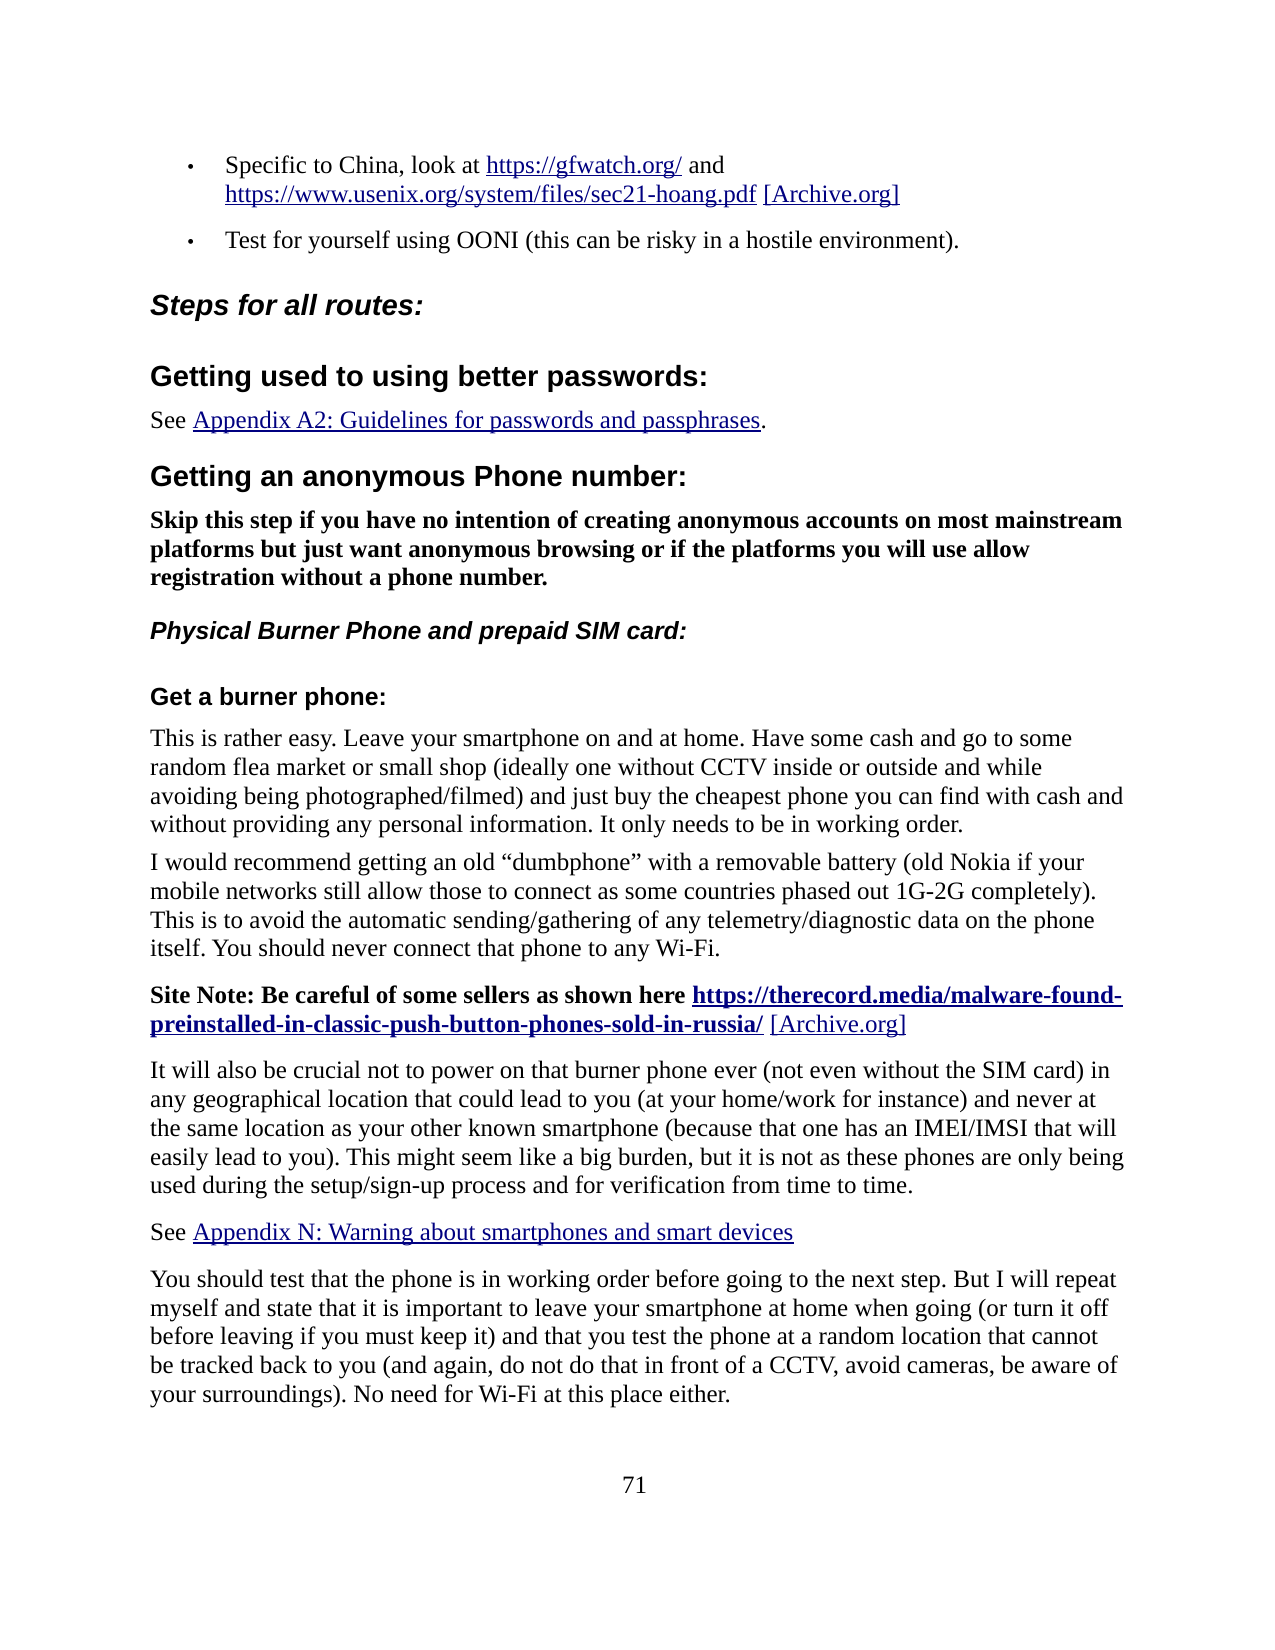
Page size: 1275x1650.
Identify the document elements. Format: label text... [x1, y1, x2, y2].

text I would recommend getting an old “dumbphone” with a removable battery (old Nokia if your mobile networks still allow those to connect as some countries phased out 1G-2G completely). This is to avoid the automatic sending/gathering of any telemetry/diagnostic data on the phone itself. You should never connect that phone to any Wi-Fi. [150, 847, 1125, 962]
list Test for yourself using OONI (this can be risky in a hostile environment). [187, 225, 1125, 254]
subtitle Getting used to using better passwords: [150, 359, 1125, 393]
subtitle Steps for all routes: [150, 288, 1125, 322]
text Site Note: Be careful of some sellers as shown here https://therecord.media/malware-found-preinstalled-in-classic-push-button-phones-sold-in-russia/ [Archive.org] [150, 980, 1125, 1038]
subtitle Physical Burner Phone and prepaid SIM card: [150, 616, 1125, 645]
list Specific to China, look at https://gfwatch.org/ and https://www.usenix.org/system/files/sec21-hoang.pdf [Archive.org] [187, 150, 1125, 207]
text Skip this step if you have no intention of creating anonymous accounts on most mainstream platforms but just want anonymous browsing or if the platforms you will use allow registration without a phone number. [150, 505, 1125, 591]
text It will also be crucial not to power on that burner phone ever (not even without the SIM card) in any geographical location that could lead to you (at your home/work for instance) and never at the same location as your other known smartphone (because that one has an IMEI/IMSI that will easily lead to you). This might seem like a big burden, but it is not as these phones are only being used during the setup/sign-up process and for verification from time to time. [150, 1056, 1125, 1199]
text You should test that the phone is in working order before going to the next step. But I will repeat myself and state that it is important to leave your smartphone at home when going (or turn it off before leaving if you must keep it) and that you test the phone at a random location that cannot be tracked back to you (and again, do not do that in front of a CCTV, avoid cameras, be aware of your surroundings). No need for Wi-Fi at this place either. [150, 1264, 1125, 1408]
subtitle Getting an anonymous Phone number: [150, 459, 1125, 492]
subtitle Get a burner phone: [150, 682, 1125, 711]
text See Appendix A2: Guidelines for passwords and passphrases. [150, 405, 1125, 434]
text See Appendix N: Warning about smartphones and smart devices [150, 1217, 1125, 1246]
text This is rather easy. Leave your smartphone on and at home. Have some cash and go to some random flea market or small shop (ideally one without CCTV inside or outside and while avoiding being photographed/filmed) and just buy the cheapest phone you can find with cash and without providing any personal information. It only needs to be in working order. [150, 723, 1125, 838]
